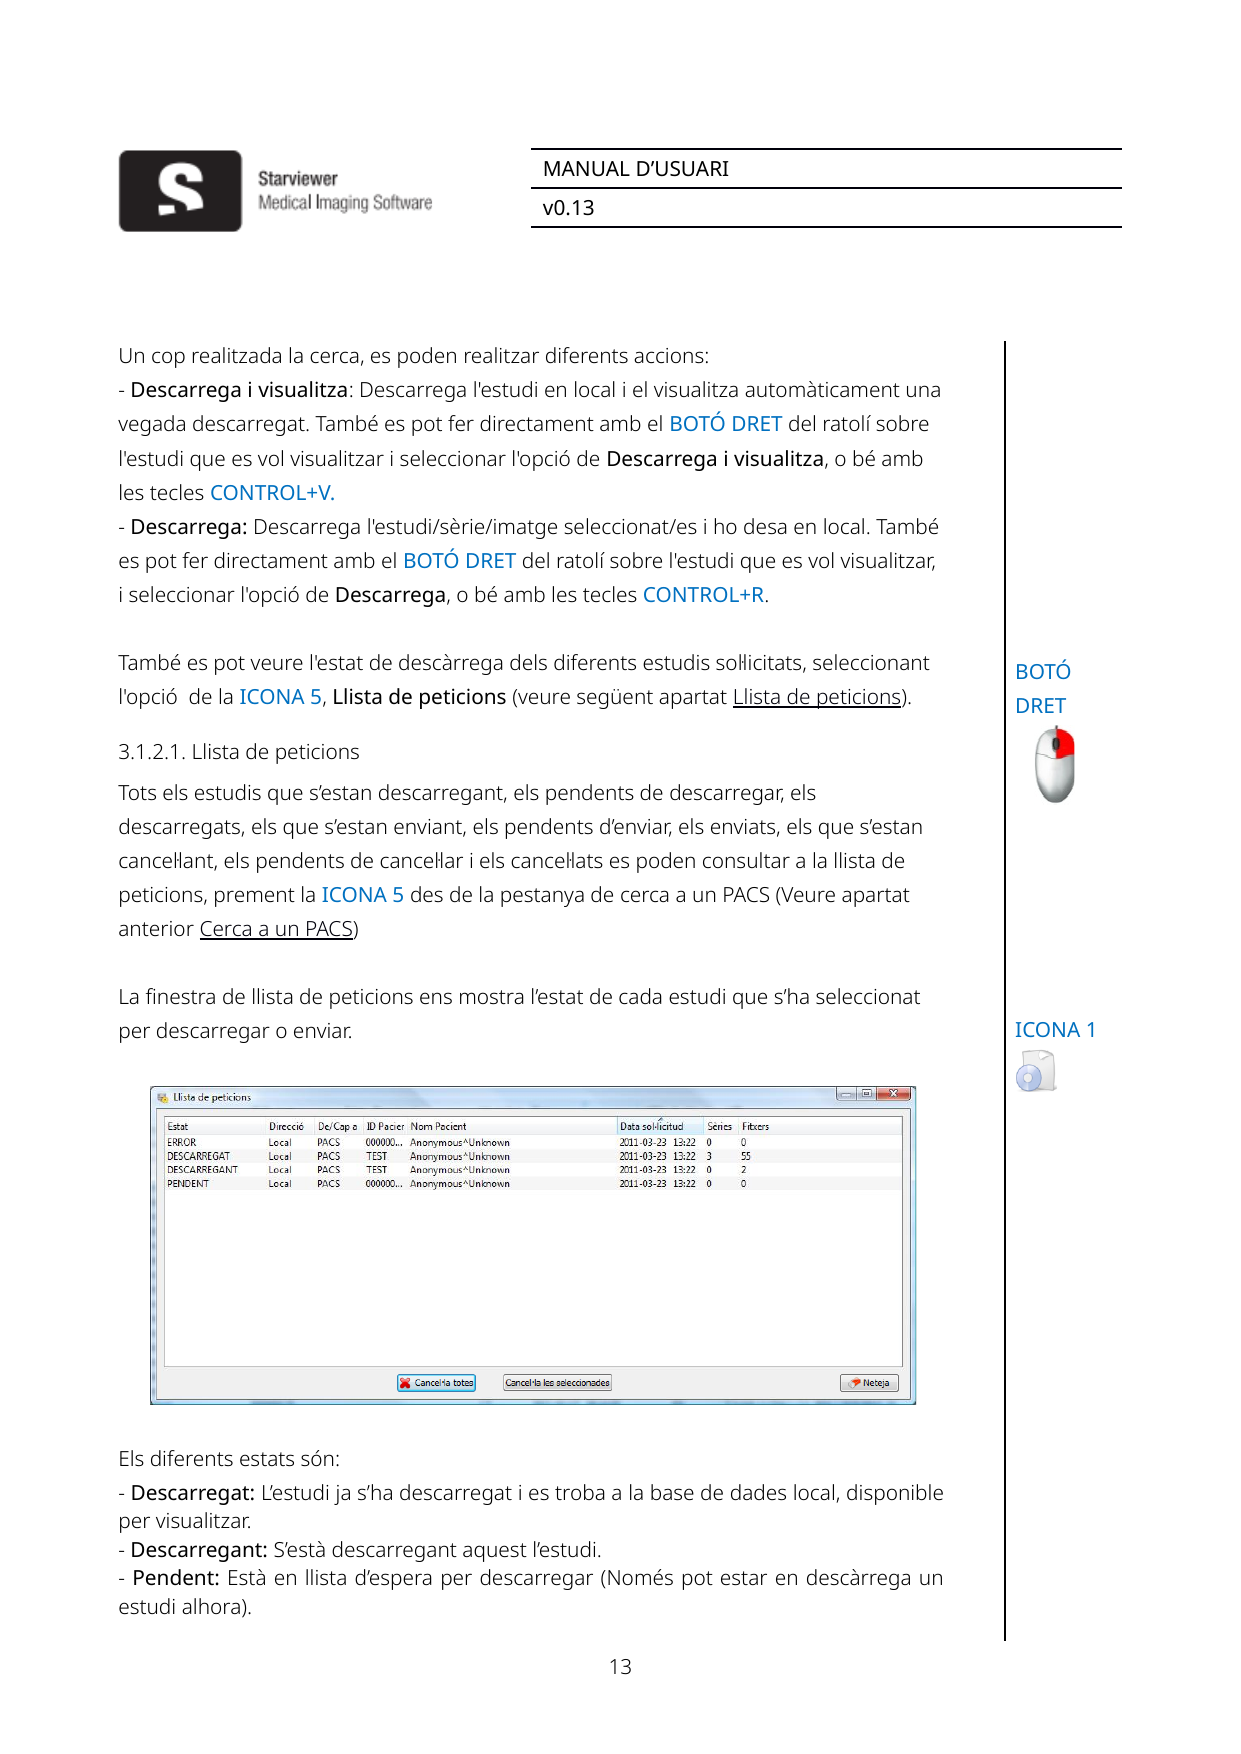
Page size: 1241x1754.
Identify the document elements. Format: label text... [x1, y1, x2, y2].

text També es pot veure l'estat de descàrrega dels diferents estudis sol·licitats, seleccionant l'opció de la ICONA 5, Llista de peticions (veure següent apartat Llista de peticions). [118, 648, 1004, 711]
text Un cop realitzada la cerca, es poden realitzar diferents accions: [118, 341, 1004, 370]
picture [1046, 725, 1078, 805]
text Els diferents estats són: [118, 1444, 1004, 1472]
text - Descarregat: L’estudi ja s’ha descarregat i es troba a la base de dades local, disponible per visualitzar. [118, 1478, 1004, 1535]
text - Descarrega i visualitza: Descarrega l'estudi en local i el visualitza automàticament una vegada descarregat. També es pot fer directament amb el botó dret del ratolí sobre l'estudi que es vol visualitzar i seleccionar l'opció de Descarrega i visualitza, o bé amb les tecles CONTROL+V. [118, 376, 1004, 506]
picture [148, 1084, 917, 1405]
picture [1014, 1049, 1058, 1092]
text La finestra de llista de peticions ens mostra l’estat de cada estudi que s’ha seleccionat per descarregar o enviar. [118, 982, 1004, 1045]
text - Pendent: Està en llista d’espera per descarregar (Només pot estar en descàrrega un estudi alhora). [118, 1563, 1004, 1620]
text - Descarregant: S’està descarregant aquest l’estudi. [118, 1535, 1004, 1563]
text Tots els estudis que s’estan descarregant, els pendents de descarregar, els descarregats, els que s’estan enviant, els pendents d’enviar, els enviats, els que s’estan cancel·lant, els pendents de cancel·lar i els cancel·lats es poden consultar a la llista de peticions, prement la ICONA 5 des de la pestanya de cerca a un PACS (Veure apartat anterior Cerca a un PACS) [118, 778, 1004, 943]
text ICONA 1 [1015, 1015, 1113, 1043]
subtitle Llista de peticions [118, 737, 1004, 765]
text - Descarrega: Descarrega l'estudi/sèrie/imatge seleccionat/es i ho desa en local. També es pot fer directament amb el botó dret del ratolí sobre l'estudi que es vol visualitzar, i seleccionar l'opció de Descarrega, o bé amb les tecles CONTROL+R. [118, 512, 1004, 608]
text Botó DREt [1015, 657, 1113, 719]
